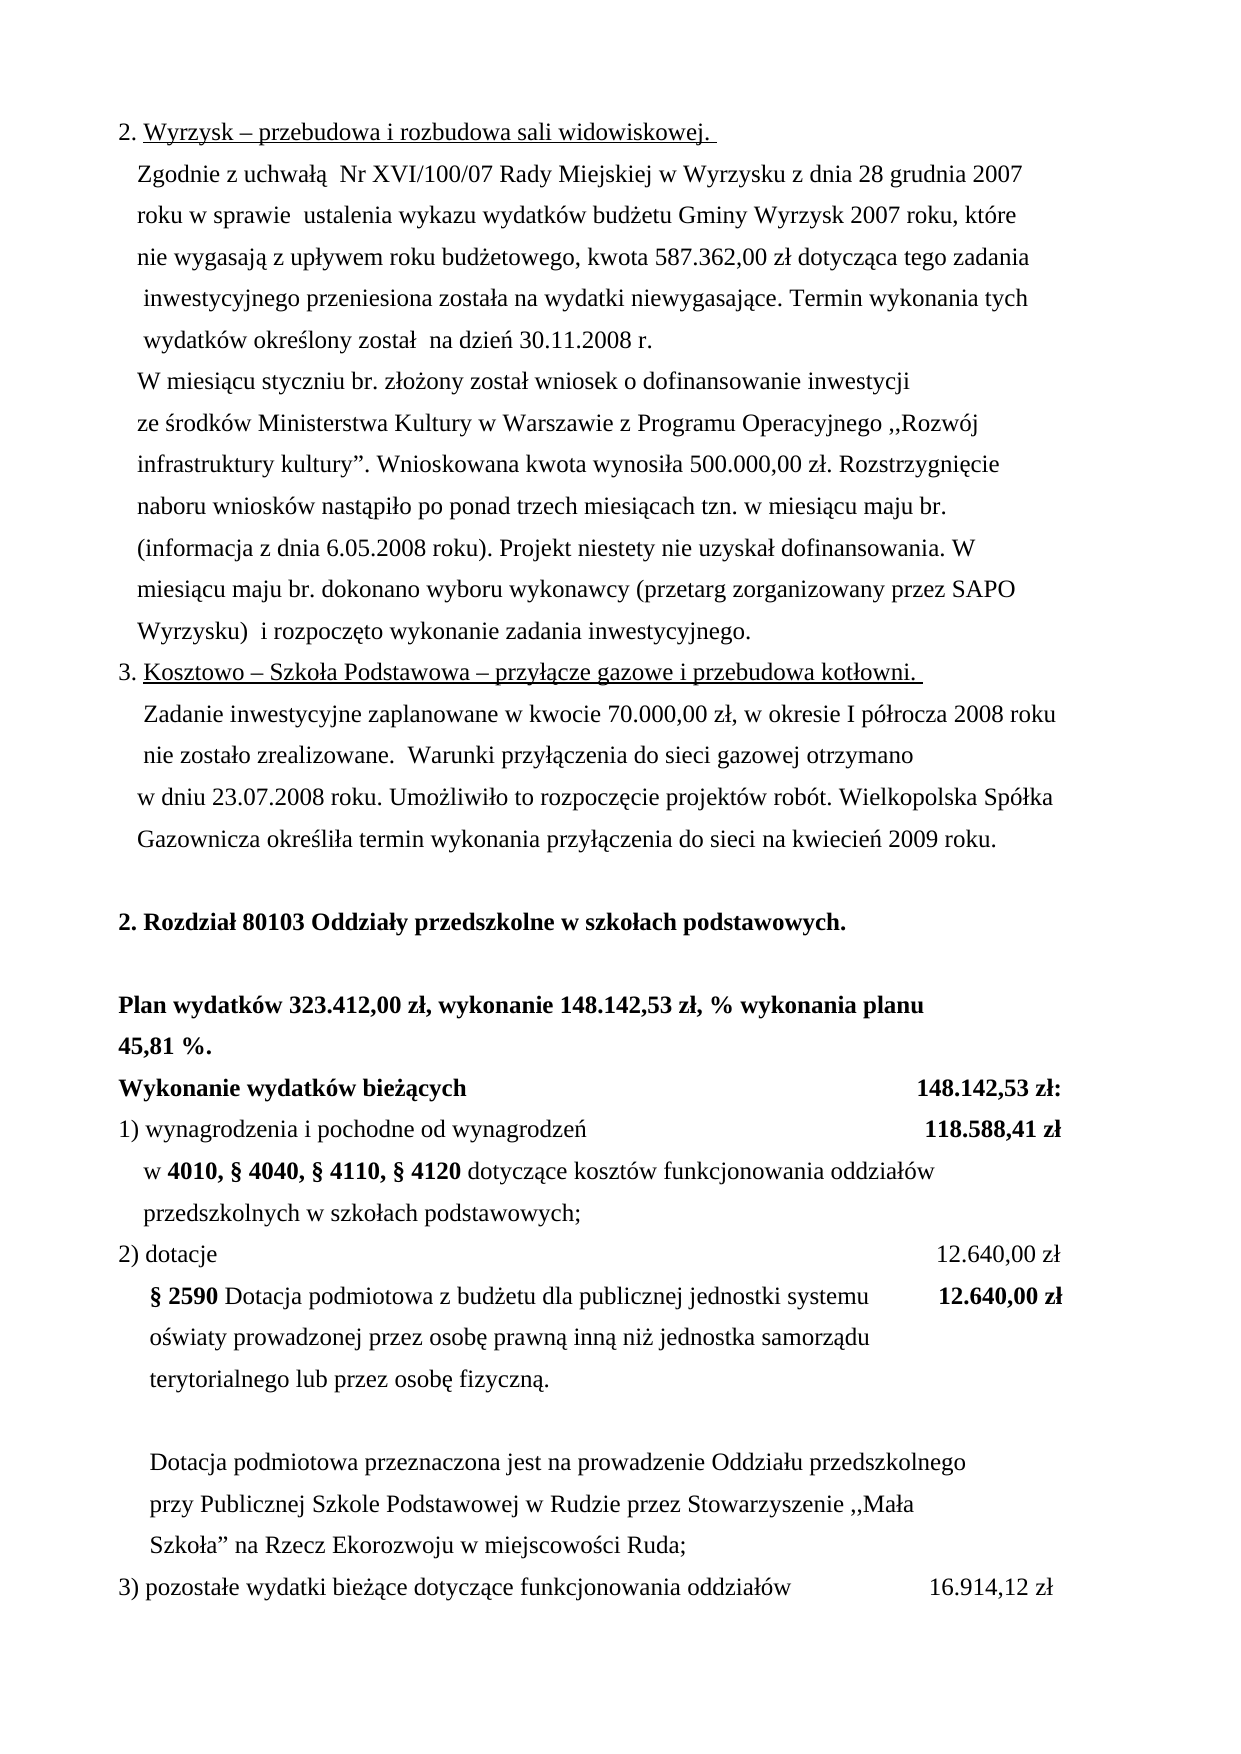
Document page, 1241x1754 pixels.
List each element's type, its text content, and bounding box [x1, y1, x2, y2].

text Wyrzysku) i rozpoczęto wykonanie zadania inwestycyjnego. [118, 617, 1122, 644]
text wydatków określony został na dzień 30.11.2008 r. [118, 326, 1122, 354]
text ze środków Ministerstwa Kultury w Warszawie z Programu Operacyjnego ,,Rozwój [118, 409, 1122, 437]
text Dotacja podmiotowa przeznaczona jest na prowadzenie Oddziału przedszkolnego [118, 1448, 1122, 1476]
text Szkoła” na Rzecz Ekorozwoju w miejscowości Ruda; [118, 1531, 1122, 1559]
text (informacja z dnia 6.05.2008 roku). Projekt niestety nie uzyskał dofinansowania. W [118, 534, 1122, 561]
text 3) pozostałe wydatki bieżące dotyczące funkcjonowania oddziałów 16.914,12 zł [118, 1573, 1122, 1601]
text Plan wydatków 323.412,00 zł, wykonanie 148.142,53 zł, % wykonania planu [118, 991, 1122, 1019]
text Zgodnie z uchwałą Nr XVI/100/07 Rady Miejskiej w Wyrzysku z dnia 28 grudnia 2007 [118, 160, 1122, 187]
text Wykonanie wydatków bieżących 148.142,53 zł: [118, 1074, 1122, 1102]
text W miesiącu styczniu br. złożony został wniosek o dofinansowanie inwestycji [118, 367, 1122, 395]
text terytorialnego lub przez osobę fizyczną. [118, 1365, 1122, 1393]
text nie wygasają z upływem roku budżetowego, kwota 587.362,00 zł dotycząca tego zadania [118, 243, 1122, 271]
text Gazownicza określiła termin wykonania przyłączenia do sieci na kwiecień 2009 roku. [118, 825, 1122, 852]
text miesiącu maju br. dokonano wyboru wykonawcy (przetarg zorganizowany przez SAPO [118, 575, 1122, 603]
text 3. Kosztowo – Szkoła Podstawowa – przyłącze gazowe i przebudowa kotłowni. [118, 658, 1122, 686]
text Zadanie inwestycyjne zaplanowane w kwocie 70.000,00 zł, w okresie I półrocza 2008 roku [118, 700, 1122, 728]
text roku w sprawie ustalenia wykazu wydatków budżetu Gminy Wyrzysk 2007 roku, które [118, 201, 1122, 229]
text 2. Rozdział 80103 Oddziały przedszkolne w szkołach podstawowych. [118, 908, 1122, 936]
text 45,81 %. [118, 1032, 1122, 1060]
text 2. Wyrzysk – przebudowa i rozbudowa sali widowiskowej. [118, 118, 1122, 146]
text infrastruktury kultury”. Wnioskowana kwota wynosiła 500.000,00 zł. Rozstrzygnięcie [118, 451, 1122, 478]
text 2) dotacje 12.640,00 zł [118, 1240, 1122, 1268]
text w 4010, § 4040, § 4110, § 4120 dotyczące kosztów funkcjonowania oddziałów [118, 1157, 1122, 1185]
text przedszkolnych w szkołach podstawowych; [118, 1199, 1122, 1226]
text 1) wynagrodzenia i pochodne od wynagrodzeń 118.588,41 zł [118, 1116, 1122, 1143]
text inwestycyjnego przeniesiona została na wydatki niewygasające. Termin wykonania tych [118, 284, 1122, 312]
text przy Publicznej Szkole Podstawowej w Rudzie przez Stowarzyszenie ,,Mała [118, 1490, 1122, 1517]
text oświaty prowadzonej przez osobę prawną inną niż jednostka samorządu [118, 1323, 1122, 1351]
text w dniu 23.07.2008 roku. Umożliwiło to rozpoczęcie projektów robót. Wielkopolska Spółka [118, 783, 1122, 811]
text nie zostało zrealizowane. Warunki przyłączenia do sieci gazowej otrzymano [118, 742, 1122, 769]
text § 2590 Dotacja podmiotowa z budżetu dla publicznej jednostki systemu 12.640,00 zł [118, 1282, 1122, 1309]
text naboru wniosków nastąpiło po ponad trzech miesiącach tzn. w miesiącu maju br. [118, 492, 1122, 520]
